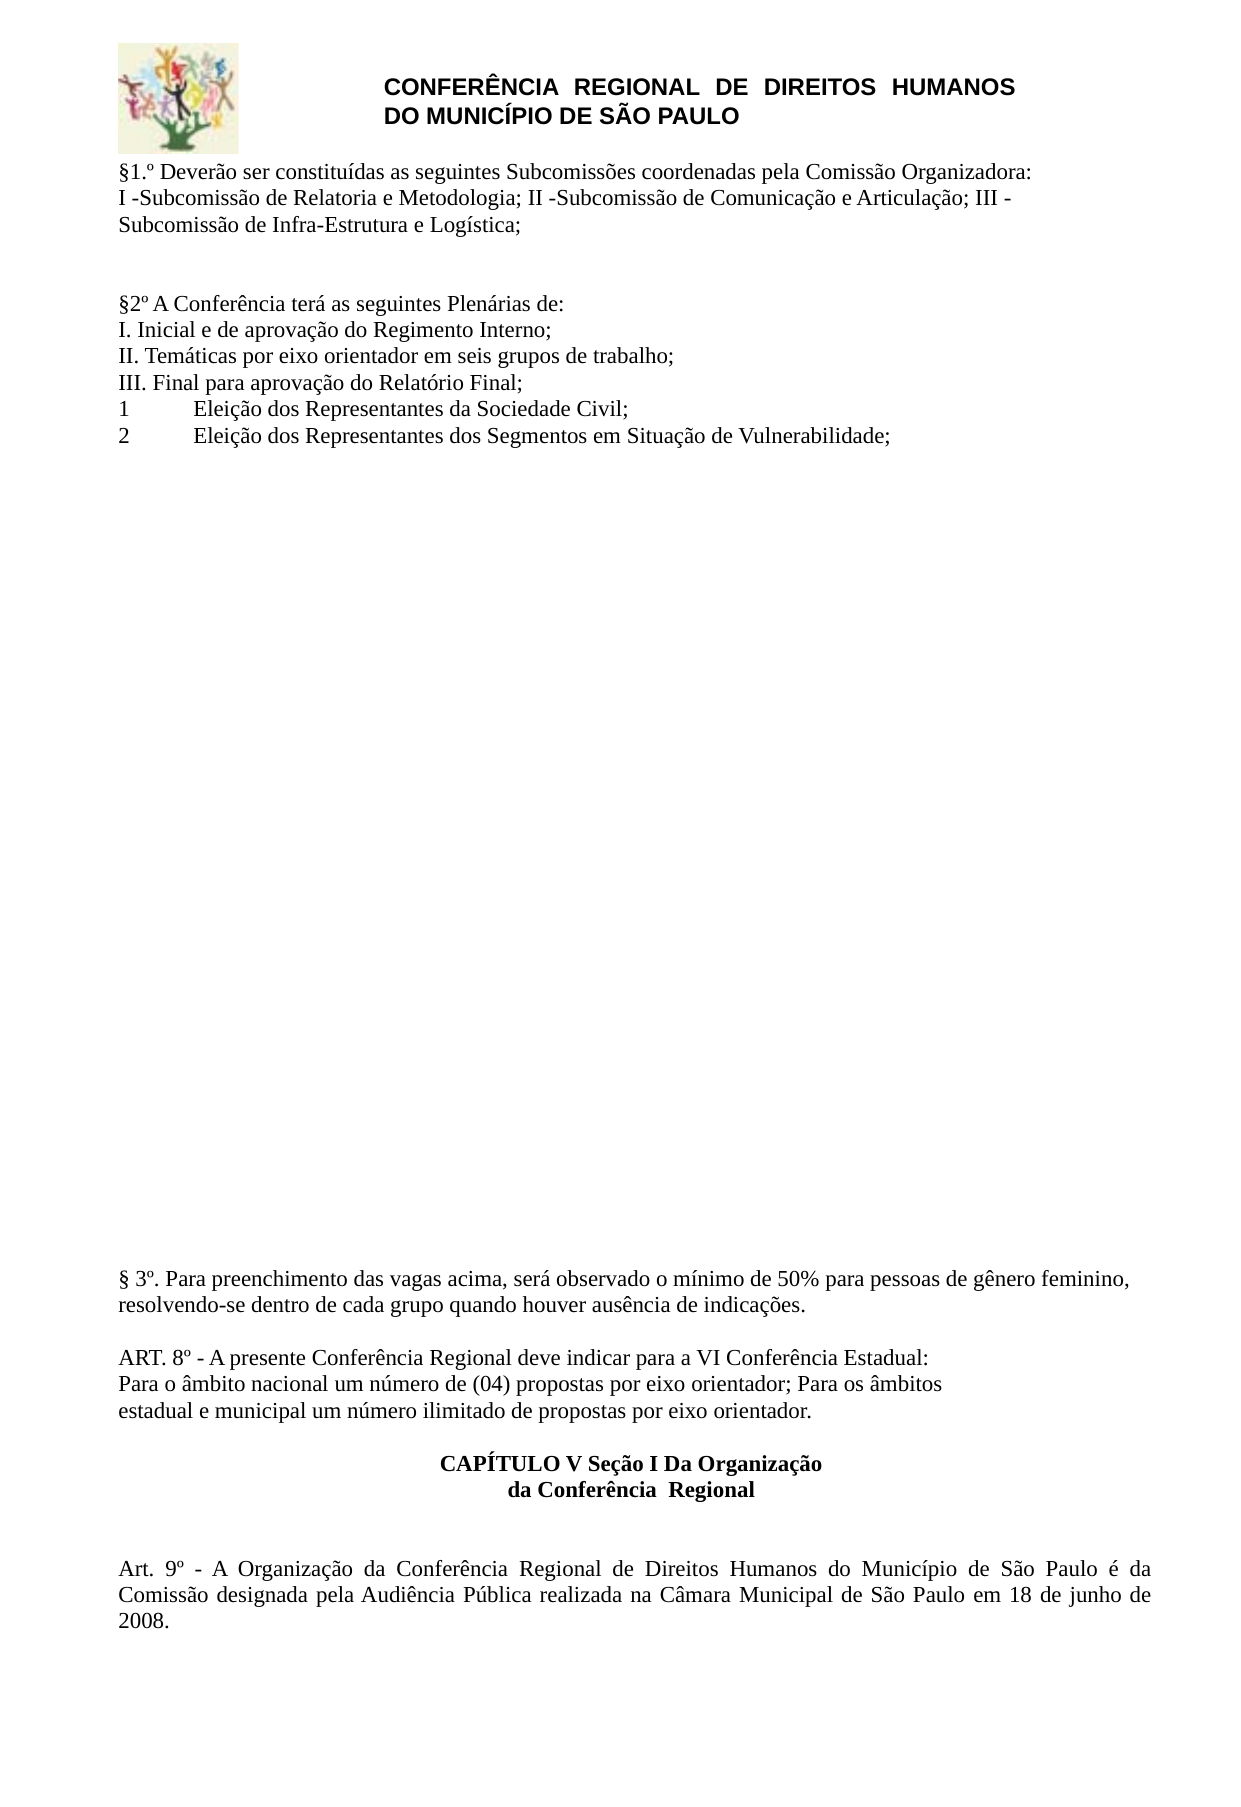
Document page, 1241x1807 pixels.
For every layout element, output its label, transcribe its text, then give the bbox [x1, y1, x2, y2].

text CAPÍTULO V Seção I Da Organização da Conferência Regional [425, 1449, 837, 1503]
text I. Inicial e de aprovação do Regimento Interno; [118, 316, 695, 342]
text ART. 8º - A presente Conferência Regional deve indicar para a VI Conferência Estadual: Para o âmbito nacional um número de (04) propostas por eixo orientador; Para os âmbitos estadual e municipal um número ilimitado de propostas por eixo orientador. [118, 1344, 964, 1423]
list Eleição dos Representantes dos Segmentos em Situação de Vulnerabilidade; [118, 422, 949, 448]
list Eleição dos Representantes da Sociedade Civil; [118, 395, 949, 422]
text §1.º Deverão ser constituídas as seguintes Subcomissões coordenadas pela Comissão Organizadora: I -Subcomissão de Relatoria e Metodologia; II -Subcomissão de Comunicação e Articulação; III -Subcomissão de Infra-Estrutura e Logística; [118, 158, 1039, 237]
picture [118, 43, 239, 154]
text CONFERÊNCIA REGIONAL DE DIREITOS HUMANOS DO MUNICÍPIO DE SÃO PAULO [383, 72, 1016, 129]
text §2º A Conferência terá as seguintes Plenárias de: [118, 290, 649, 316]
text Art. 9º - A Organização da Conferência Regional de Direitos Humanos do Município de São Paulo é da Comissão designada pela Audiência Pública realizada na Câmara Municipal de São Paulo em 18 de junho de 2008. [118, 1555, 1154, 1634]
text II. Temáticas por eixo orientador em seis grupos de trabalho; [118, 342, 811, 369]
text § 3º. Para preenchimento das vagas acima, será observado o mínimo de 50% para pessoas de gênero feminino, resolvendo-se dentro de cada grupo quando houver ausência de indicações. [118, 1265, 1150, 1318]
text III. Final para aprovação do Relatório Final; [118, 369, 651, 395]
